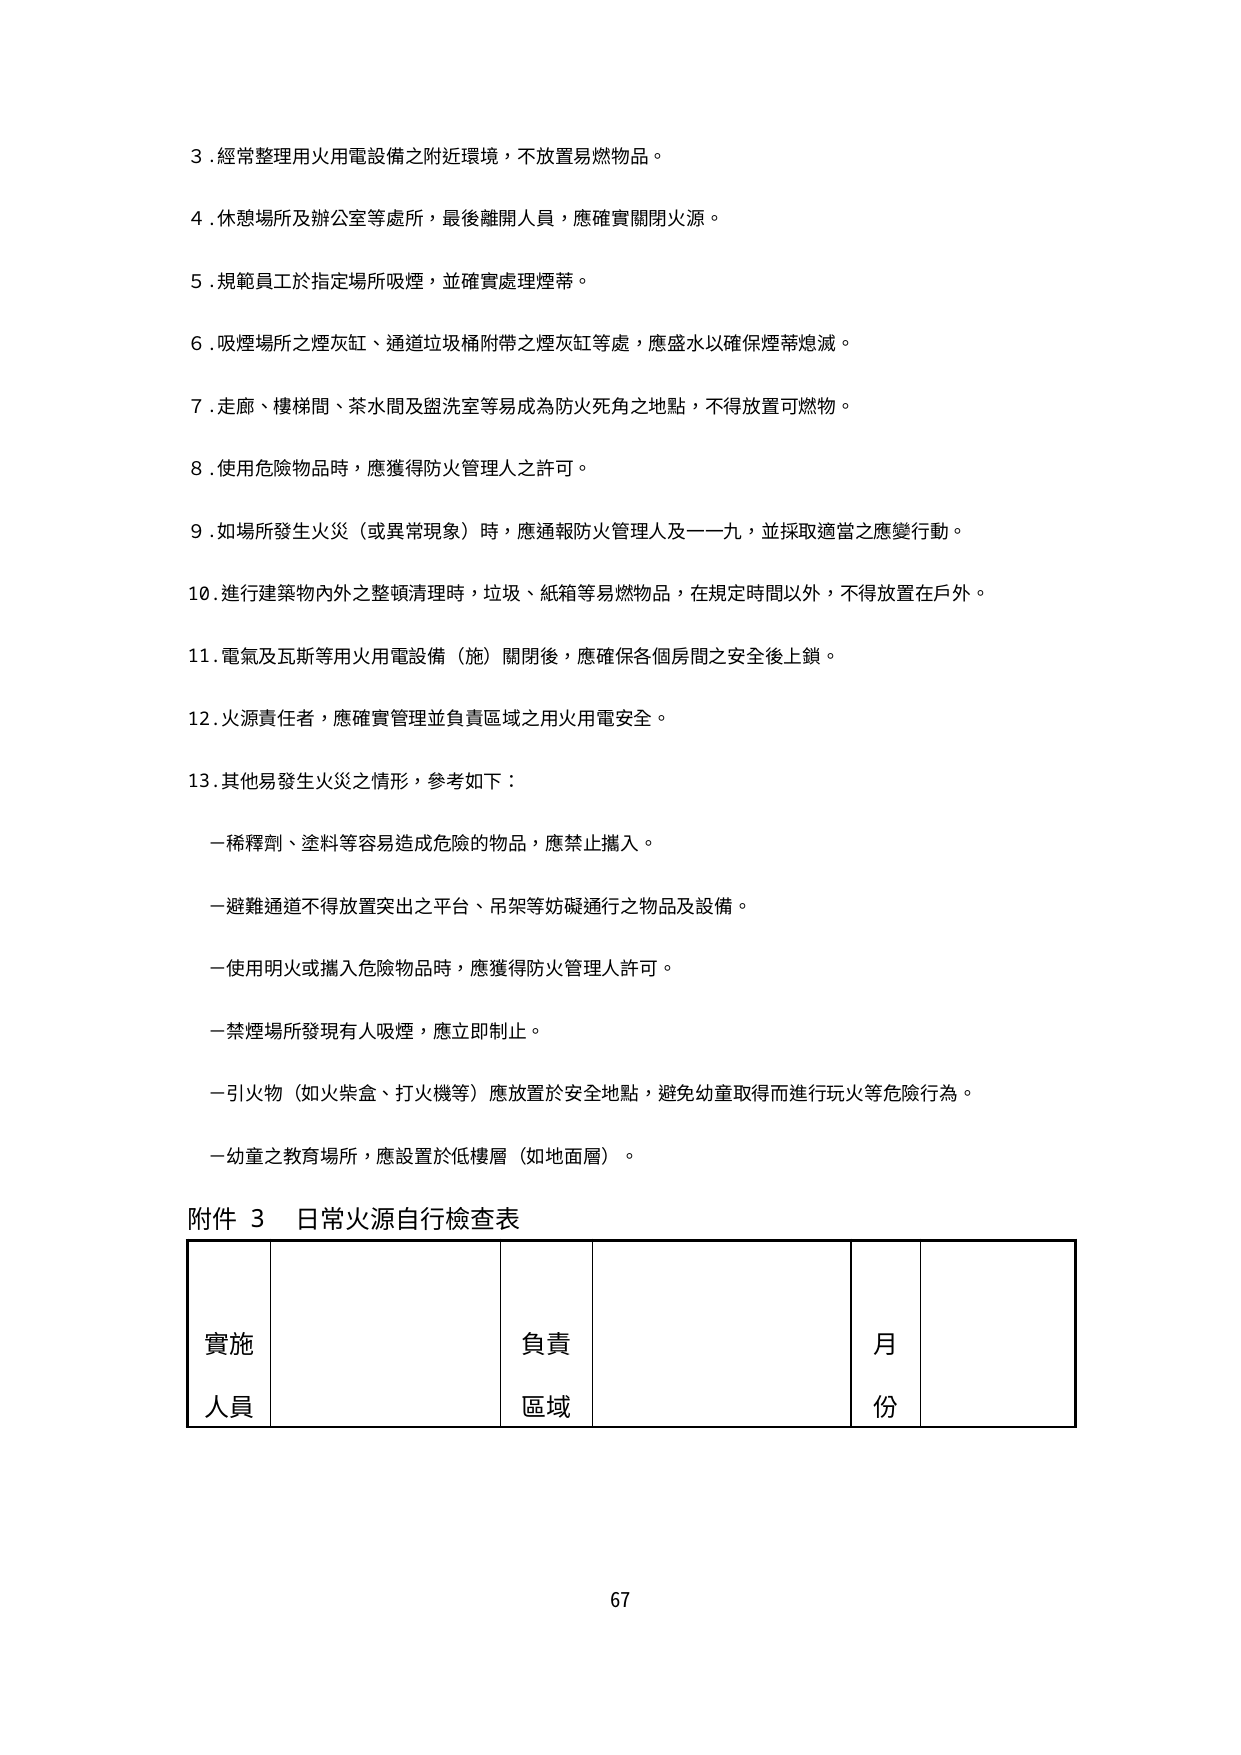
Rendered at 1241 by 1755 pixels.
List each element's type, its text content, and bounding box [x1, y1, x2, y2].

table_header [271, 1242, 500, 1426]
text －稀釋劑、塗料等容易造成危險的物品，應禁止攜入。 [208, 801, 1053, 863]
table_header [593, 1242, 850, 1426]
text 12.火源責任者，應確實管理並負責區域之用火用電安全。 [187, 676, 1053, 738]
table_header 實施人員 [189, 1242, 270, 1426]
text 附件 3 日常火源自行檢查表 [187, 1176, 1053, 1238]
text ３.經常整理用火用電設備之附近環境，不放置易燃物品。 [187, 113, 1053, 176]
text ８.使用危險物品時，應獲得防火管理人之許可。 [187, 426, 1053, 488]
table_header 月份 [852, 1242, 920, 1426]
table_header [921, 1242, 1074, 1426]
text －禁煙場所發現有人吸煙，應立即制止。 [208, 988, 1053, 1051]
text 11.電氣及瓦斯等用火用電設備（施）關閉後，應確保各個房間之安全後上鎖。 [187, 613, 1053, 676]
text ５.規範員工於指定場所吸煙，並確實處理煙蒂。 [187, 238, 1053, 301]
text 13.其他易發生火災之情形，參考如下： [187, 738, 1053, 801]
table_header 負責區域 [501, 1242, 592, 1426]
text －避難通道不得放置突出之平台、吊架等妨礙通行之物品及設備。 [208, 863, 1053, 926]
text ７.走廊、樓梯間、茶水間及盥洗室等易成為防火死角之地點，不得放置可燃物。 [187, 363, 1053, 426]
text ４.休憩場所及辦公室等處所，最後離開人員，應確實關閉火源。 [187, 176, 1053, 238]
text ９.如場所發生火災（或異常現象）時，應通報防火管理人及一一九，並採取適當之應變行動。 [187, 488, 1053, 551]
text 10.進行建築物內外之整頓清理時，垃圾、紙箱等易燃物品，在規定時間以外，不得放置在戶外。 [187, 551, 1053, 613]
text －幼童之教育場所，應設置於低樓層（如地面層）。 [208, 1113, 1053, 1176]
text －使用明火或攜入危險物品時，應獲得防火管理人許可。 [208, 926, 1053, 988]
text ６.吸煙場所之煙灰缸、通道垃圾桶附帶之煙灰缸等處，應盛水以確保煙蒂熄滅。 [187, 301, 1053, 363]
text －引火物（如火柴盒、打火機等）應放置於安全地點，避免幼童取得而進行玩火等危險行為。 [208, 1051, 1053, 1113]
